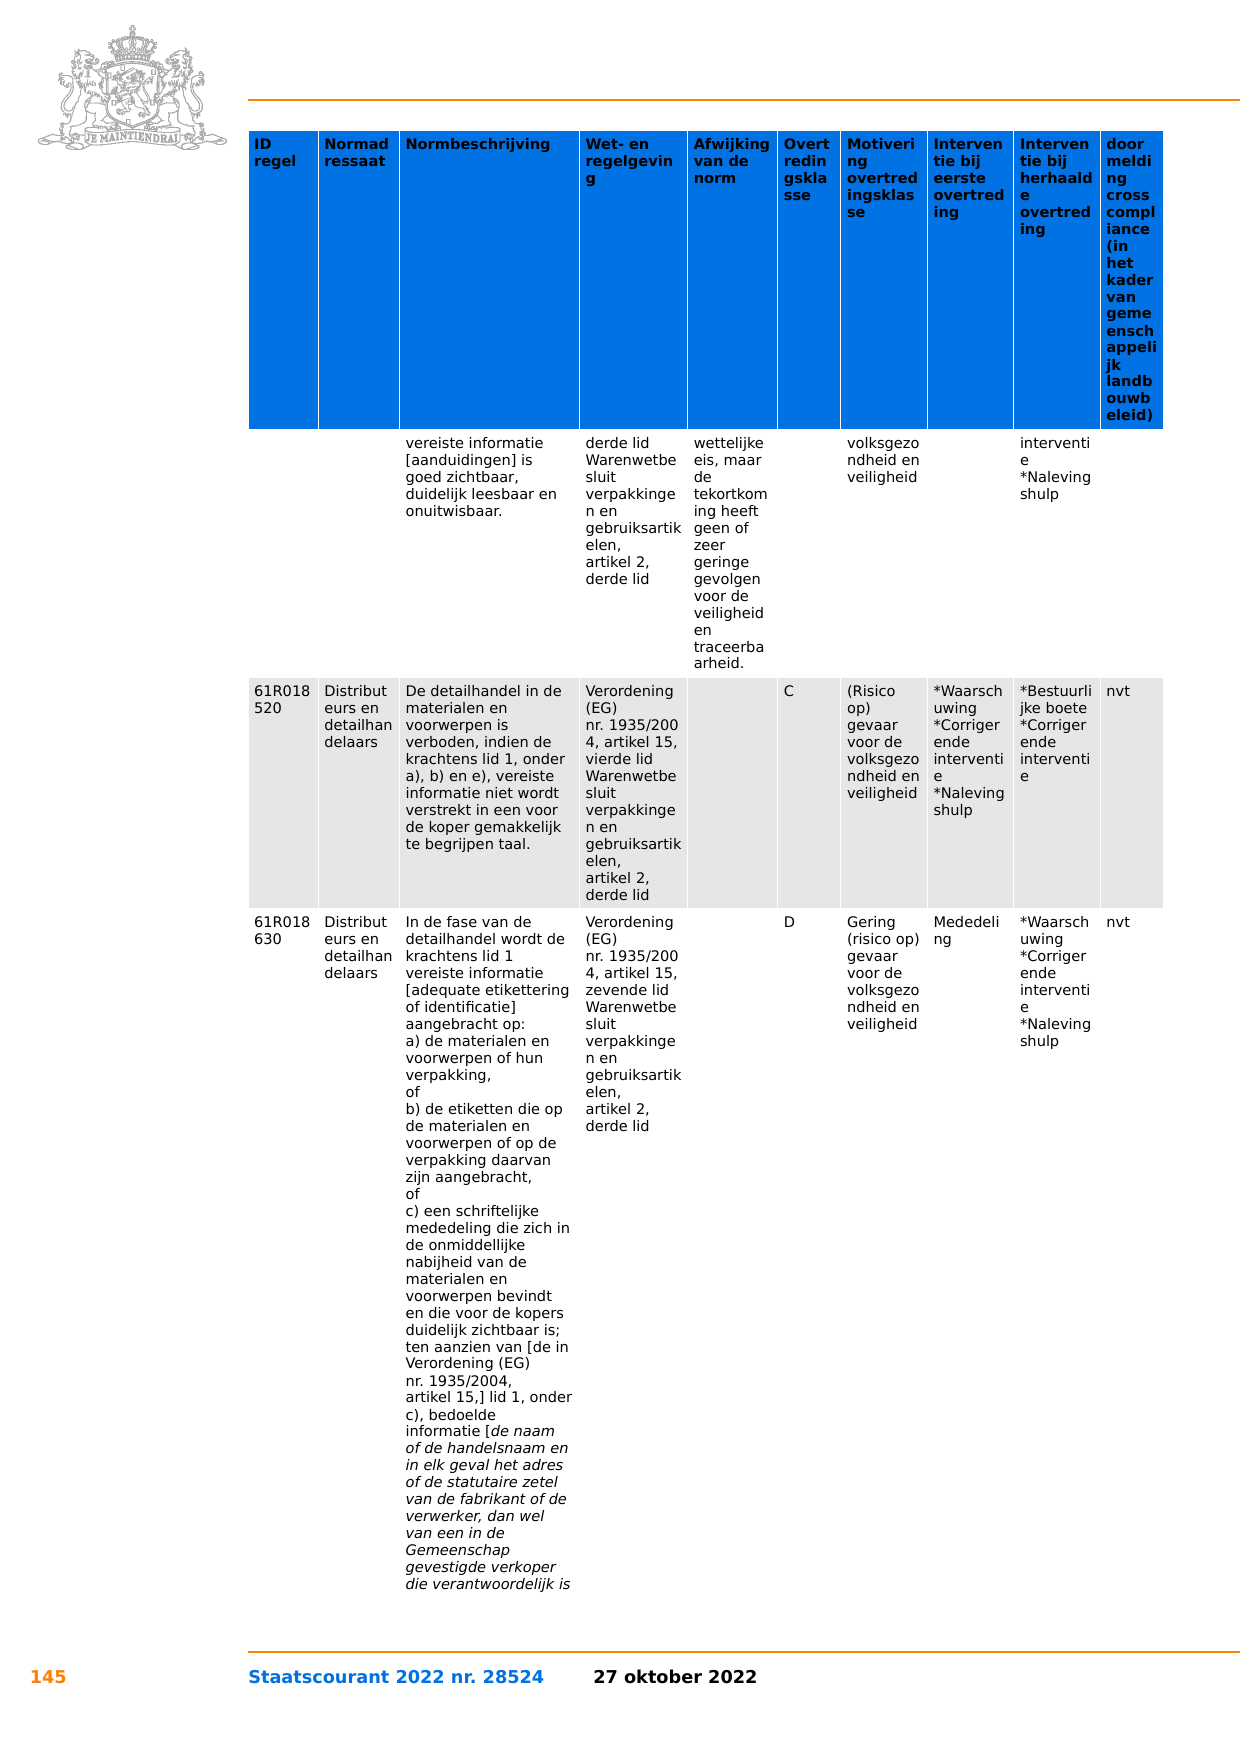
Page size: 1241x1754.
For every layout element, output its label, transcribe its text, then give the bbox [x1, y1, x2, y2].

table_cell *Bestuurlijke boete *Corrigerende interventie [1014, 678, 1100, 908]
table_cell [688, 909, 777, 1598]
table_cell Distributeurs en detailhandelaars [319, 678, 399, 908]
table_cell Verordening (EG) nr. 1935/2004, artikel 15, zevende lid Warenwetbesluit verpakkingen en gebruiksartikelen, artikel 2, derde lid [580, 909, 687, 1598]
table_header Normbeschrijving [400, 131, 579, 429]
table_cell interventie *Nalevingshulp [1014, 430, 1100, 677]
table_header Interventie bij herhaalde overtreding [1014, 131, 1100, 429]
table_cell [319, 430, 399, 677]
table_cell Gering (risico op) gevaar voor de volksgezondheid en veiligheid [841, 909, 927, 1598]
table_cell [778, 430, 840, 677]
table_header Wet- en regelgeving [580, 131, 687, 429]
table_header Overtredingsklasse [778, 131, 840, 429]
table_cell volksgezondheid en veiligheid [841, 430, 927, 677]
table_cell *Waarschuwing *Corrigerende interventie *Nalevingshulp [1014, 909, 1100, 1598]
table_cell nvt [1101, 909, 1163, 1598]
table_cell *Waarschuwing *Corrigerende interventie *Nalevingshulp [928, 678, 1013, 908]
table_cell De detailhandel in de materialen en voorwerpen is verboden, indien de krachtens lid 1, onder a), b) en e), vereiste informatie niet wordt verstrekt in een voor de koper gemakkelijk te begrijpen taal. [400, 678, 579, 908]
table_cell vereiste informatie [aanduidingen] is goed zichtbaar, duidelijk leesbaar en onuitwisbaar. [400, 430, 579, 677]
table_cell [688, 678, 777, 908]
table_cell 61R018520 [249, 678, 318, 908]
table_header Afwijking van de norm [688, 131, 777, 429]
table_cell Distributeurs en detailhandelaars [319, 909, 399, 1598]
table_cell derde lid Warenwetbesluit verpakkingen en gebruiksartikelen, artikel 2, derde lid [580, 430, 687, 677]
table_cell [928, 430, 1013, 677]
table_cell In de fase van de detailhandel wordt de krachtens lid 1 vereiste informatie [adequate etikettering of identificatie] aangebracht op: a) de materialen en voorwerpen of hun verpakking, of b) de etiketten die op de materialen en voorwerpen of op de verpakking daarvan zijn aangebracht, of c) een schriftelijke mededeling die zich in de onmiddellijke nabijheid van de materialen en voorwerpen bevindt en die voor de kopers duidelijk zichtbaar is; ten aanzien van [de in Verordening (EG) nr. 1935/2004, artikel 15,] lid 1, onder c), bedoelde informatie [de naam of de handelsnaam en in elk geval het adres of de statutaire zetel van de fabrikant of de verwerker, dan wel van een in de Gemeenschap gevestigde verkoper die verantwoordelijk is [400, 909, 579, 1598]
table_cell Mededeling [928, 909, 1013, 1598]
table_header doormelding cross compliance (in het kader van gemeenschappelijk landbouwbeleid) [1101, 131, 1163, 429]
table_header Normadressaat [319, 131, 399, 429]
table_header ID regel [249, 131, 318, 429]
table_header Interventie bij eerste overtreding [928, 131, 1013, 429]
picture [38, 25, 227, 150]
table_cell wettelijke eis, maar de tekortkoming heeft geen of zeer geringe gevolgen voor de veiligheid en traceerbaarheid. [688, 430, 777, 677]
table_cell D [778, 909, 840, 1598]
table_cell [1101, 430, 1163, 677]
table_cell [249, 430, 318, 677]
table_cell (Risico op) gevaar voor de volksgezondheid en veiligheid [841, 678, 927, 908]
table_header Motivering overtredingsklasse [841, 131, 927, 429]
table_cell 61R018630 [249, 909, 318, 1598]
table_cell Verordening (EG) nr. 1935/2004, artikel 15, vierde lid Warenwetbesluit verpakkingen en gebruiksartikelen, artikel 2, derde lid [580, 678, 687, 908]
table_cell C [778, 678, 840, 908]
table_cell nvt [1101, 678, 1163, 908]
